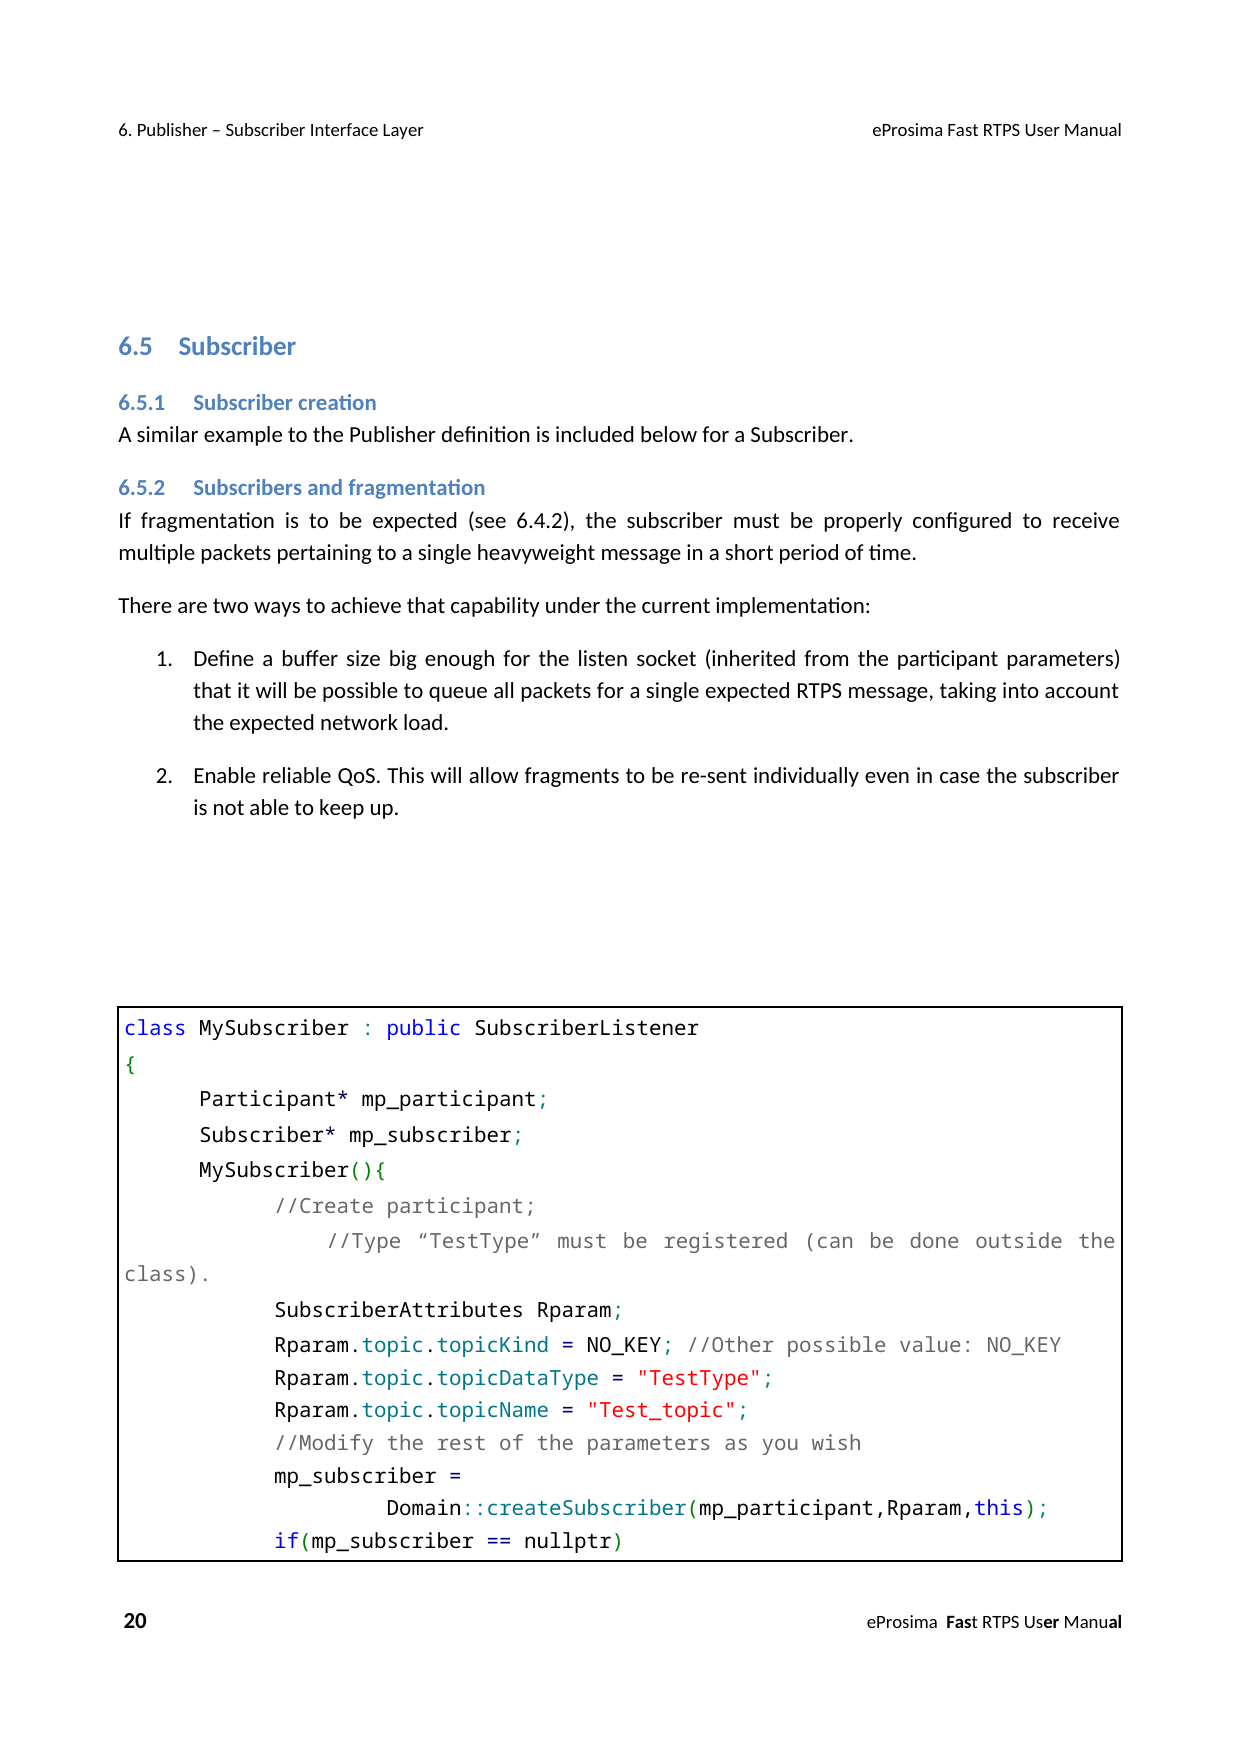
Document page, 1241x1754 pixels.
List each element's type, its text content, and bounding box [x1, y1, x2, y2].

subtitle Subscriber [118, 329, 1122, 363]
table_header class MySubscriber : public SubscriberListener { Participant* mp_participant; Subscriber* mp_subscriber; MySubscriber(){ //Create participant; //Type “TestType” must be registered (can be done outside the class). SubscriberAttributes Rparam; Rparam.topic.topicKind = NO_KEY; //Other possible value: NO_KEY Rparam.topic.topicDataType = "TestType"; Rparam.topic.topicName = "Test_topic"; //Modify the rest of the parameters as you wish mp_subscriber = Domain::createSubscriber(mp_participant,Rparam,this); if(mp_subscriber == nullptr) [119, 1008, 1121, 1560]
text There are two ways to achieve that capability under the current implementation: [118, 591, 1122, 619]
subtitle Subscribers and fragmentation [118, 473, 1122, 502]
text If fragmentation is to be expected (see 6.4.2), the subscriber must be properly configured to receive multiple packets pertaining to a single heavyweight message in a short period of time. [118, 506, 1122, 566]
text A similar example to the Publisher definition is included below for a Subscriber. [118, 421, 1122, 448]
list Define a buffer size big enough for the listen socket (inherited from the participant parameters) that it will be possible to queue all packets for a single expected RTPS message, taking into account the expected network load. [156, 644, 1122, 736]
list Enable reliable QoS. This will allow fragments to be re-sent individually even in case the subscriber is not able to keep up. [156, 761, 1122, 822]
subtitle Subscriber creation [118, 388, 1122, 416]
